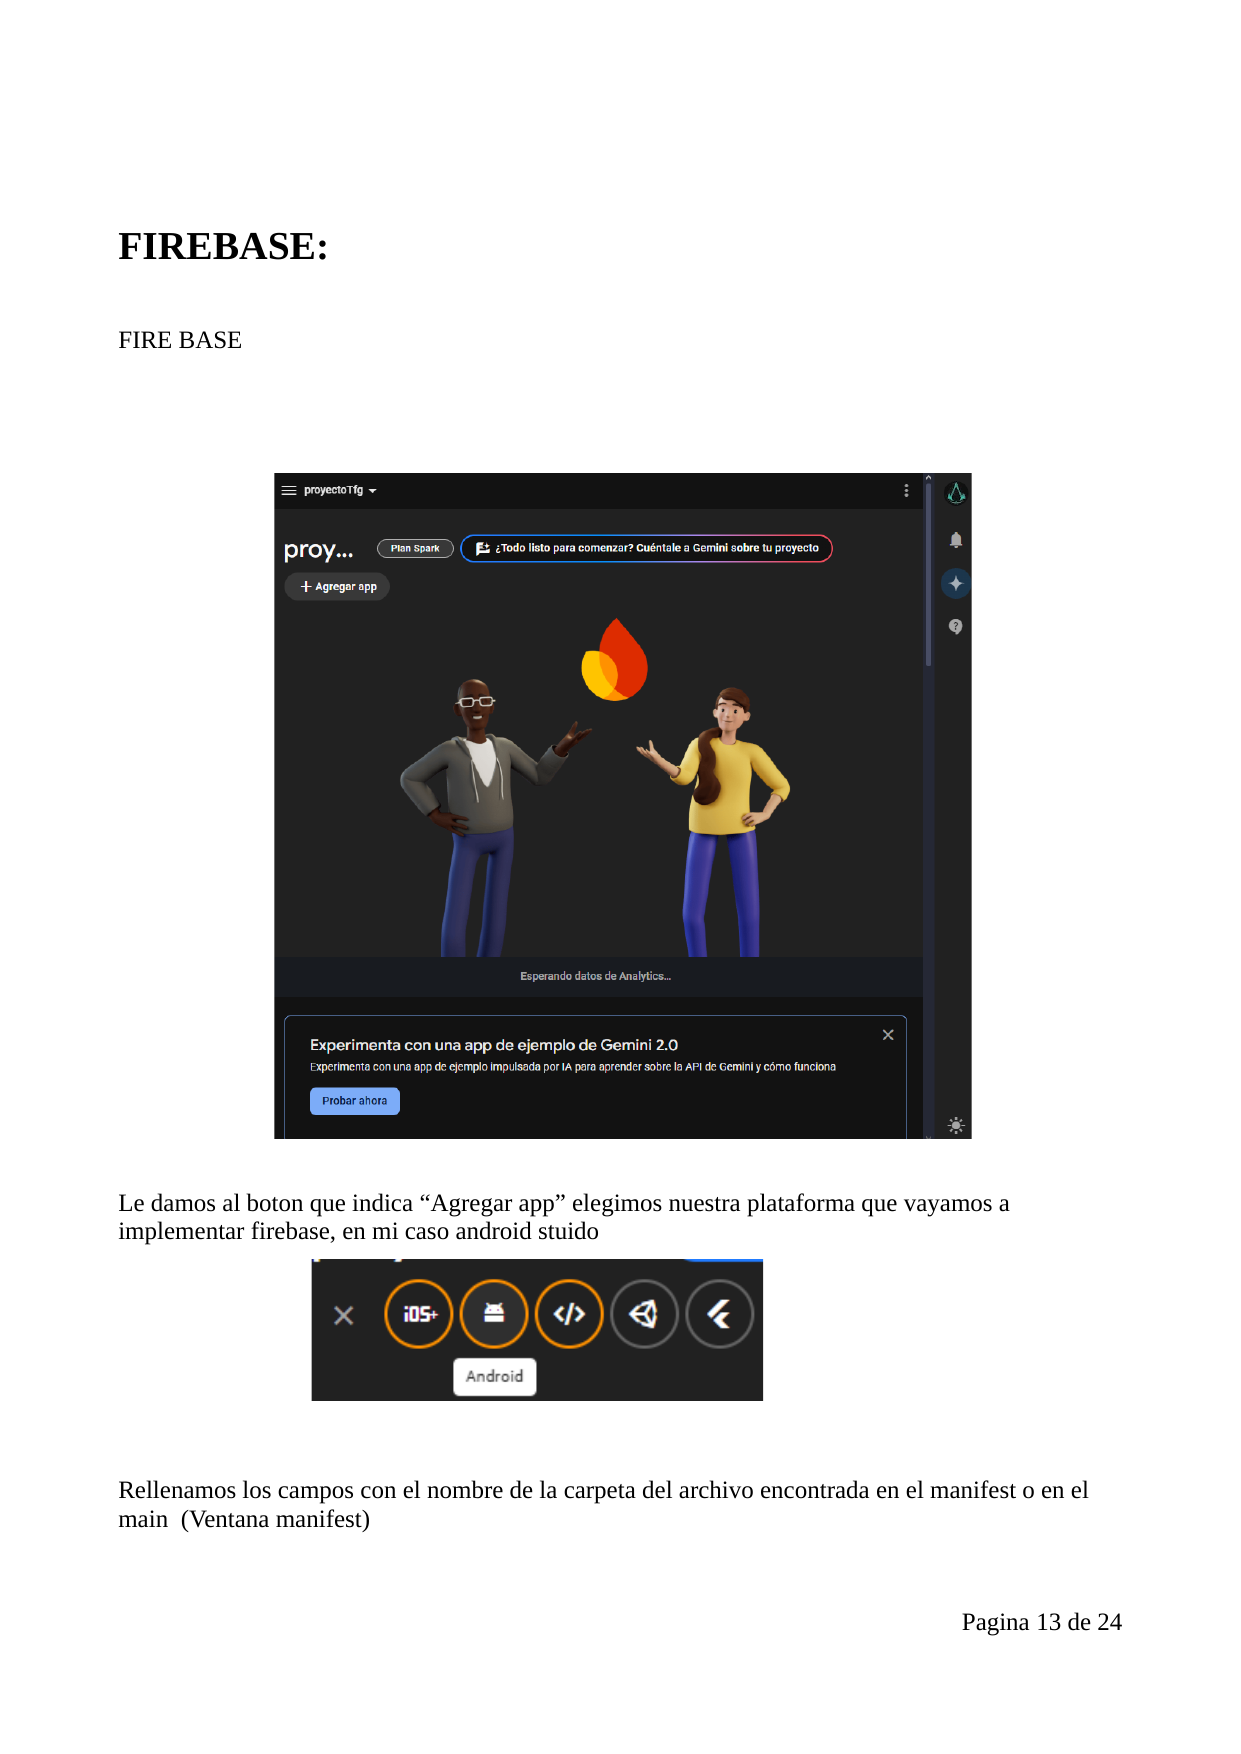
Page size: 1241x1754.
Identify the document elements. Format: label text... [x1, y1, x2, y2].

text FIRE BASE [118, 325, 1122, 354]
subtitle FIREBASE: [118, 222, 1122, 268]
text Rellenamos los campos con el nombre de la carpeta del archivo encontrada en el manifest o en el main (Ventana manifest) [118, 1475, 1122, 1533]
picture [274, 473, 972, 1139]
text Le damos al boton que indica “Agregar app” elegimos nuestra plataforma que vayamos a implementar firebase, en mi caso android stuido [118, 1188, 1122, 1245]
picture [311, 1259, 764, 1401]
